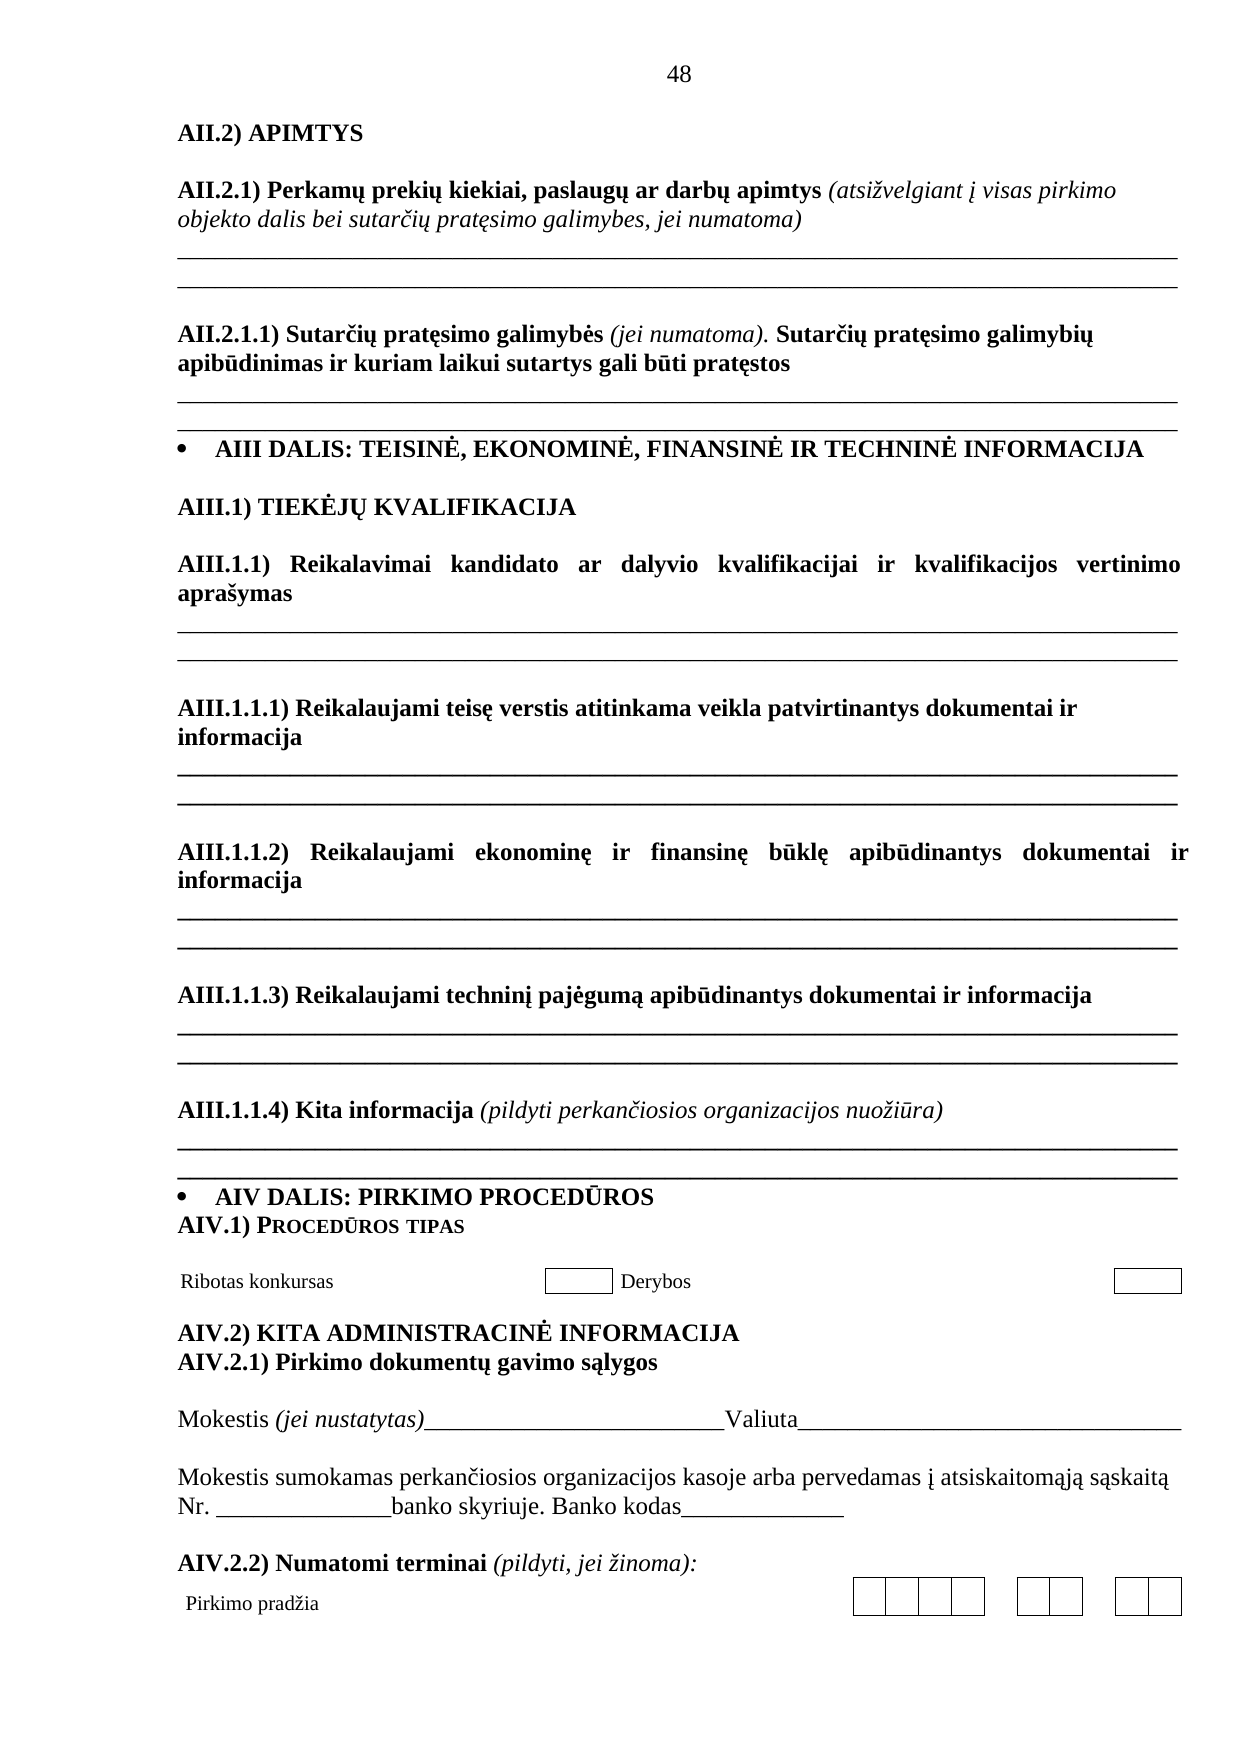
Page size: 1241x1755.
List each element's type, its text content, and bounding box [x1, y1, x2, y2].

text ________________________________________________________________________________________________________________________________________________________________ [177, 607, 1181, 664]
text Mokestis sumokamas perkančiosios organizacijos kasoje arba pervedamas į atsiskaitomąją sąskaitą Nr. ______________banko skyriuje. Banko kodas_____________ [177, 1462, 1181, 1519]
table_cell [1114, 1294, 1181, 1318]
text ________________________________________________________________________________________________________________________________________________________________ [177, 1009, 1181, 1067]
text ________________________________________________________________________________________________________________________________________________________________ [177, 1124, 1181, 1182]
table_header Ribotas konkursas [177, 1268, 545, 1293]
table_header [854, 1578, 885, 1615]
text AII.2) APIMTYS [177, 118, 1181, 147]
table_header [1116, 1578, 1148, 1615]
text AIV.1) Procedūros tipas [177, 1211, 1099, 1239]
text AIII.1) TIEKĖJŲ KVALIFIKACIJA [177, 492, 1181, 521]
text AII.2.1) Perkamų prekių kiekiai, paslaugų ar darbų apimtys (atsižvelgiant į visas pirkimo objekto dalis bei sutarčių pratęsimo galimybes, jei numatoma) [177, 176, 1181, 233]
table_header Derybos [613, 1268, 1114, 1293]
table_cell [612, 1293, 1114, 1318]
table_header [985, 1577, 1017, 1615]
table_header [919, 1578, 951, 1615]
table_header [1018, 1578, 1049, 1615]
text AIII.1.1.1) Reikalaujami teisę verstis atitinkama veikla patvirtinantys dokumentai ir informacija [177, 693, 1181, 751]
text AIII.1.1.4) Kita informacija (pildyti perkančiosios organizacijos nuožiūra) [177, 1096, 1181, 1124]
text AII.2.1.1) Sutarčių pratęsimo galimybės (jei numatoma). Sutarčių pratęsimo galimybių apibūdinimas ir kuriam laikui sutartys gali būti pratęstos [177, 319, 1181, 377]
table_header [546, 1269, 612, 1293]
text ________________________________________________________________________________ [177, 406, 1181, 434]
text ________________________________________________________________________________________________________________________________________________________________ [177, 233, 1181, 291]
table_header [952, 1578, 984, 1615]
table_header Pirkimo pradžia [177, 1577, 853, 1615]
text ________________________________________________________________________________________________________________________________________________________________ [177, 751, 1181, 808]
text  AIV DALIS: PIRKIMO PROCEDŪROS [177, 1182, 1181, 1211]
text AIV.2.2) Numatomi terminai (pildyti, jei žinoma): [177, 1548, 1181, 1577]
table_cell [177, 1293, 545, 1318]
text AIII.1.1.2) Reikalaujami ekonominę ir finansinę būklę apibūdinantys dokumentai ir informacija [177, 837, 1190, 894]
text AIII.1.1.3) Reikalaujami techninį pajėgumą apibūdinantys dokumentai ir informacija [177, 981, 1181, 1009]
text AIII.1.1) Reikalavimai kandidato ar dalyvio kvalifikacijai ir kvalifikacijos vertinimo aprašymas [177, 549, 1181, 607]
table_header [1149, 1578, 1181, 1615]
text Mokestis (jei nustatytas)________________________Valiuta [177, 1404, 1181, 1433]
text ________________________________________________________________________________________________________________________________________________________________ [177, 894, 1181, 952]
text AIV.2) KITA ADMINISTRACINĖ INFORMACIJA [177, 1318, 1099, 1347]
text AIV.2.1) Pirkimo dokumentų gavimo sąlygos [177, 1347, 1099, 1376]
table_header [886, 1578, 918, 1615]
table_cell [545, 1294, 612, 1318]
table_header [1050, 1578, 1082, 1615]
table_header [1115, 1269, 1181, 1293]
table_header [1083, 1577, 1115, 1615]
text ________________________________________________________________________________ [177, 377, 1181, 406]
text  AIII DALIS: TEISINĖ, EKONOMINĖ, FINANSINĖ IR TECHNINĖ INFORMACIJA [177, 434, 1181, 463]
